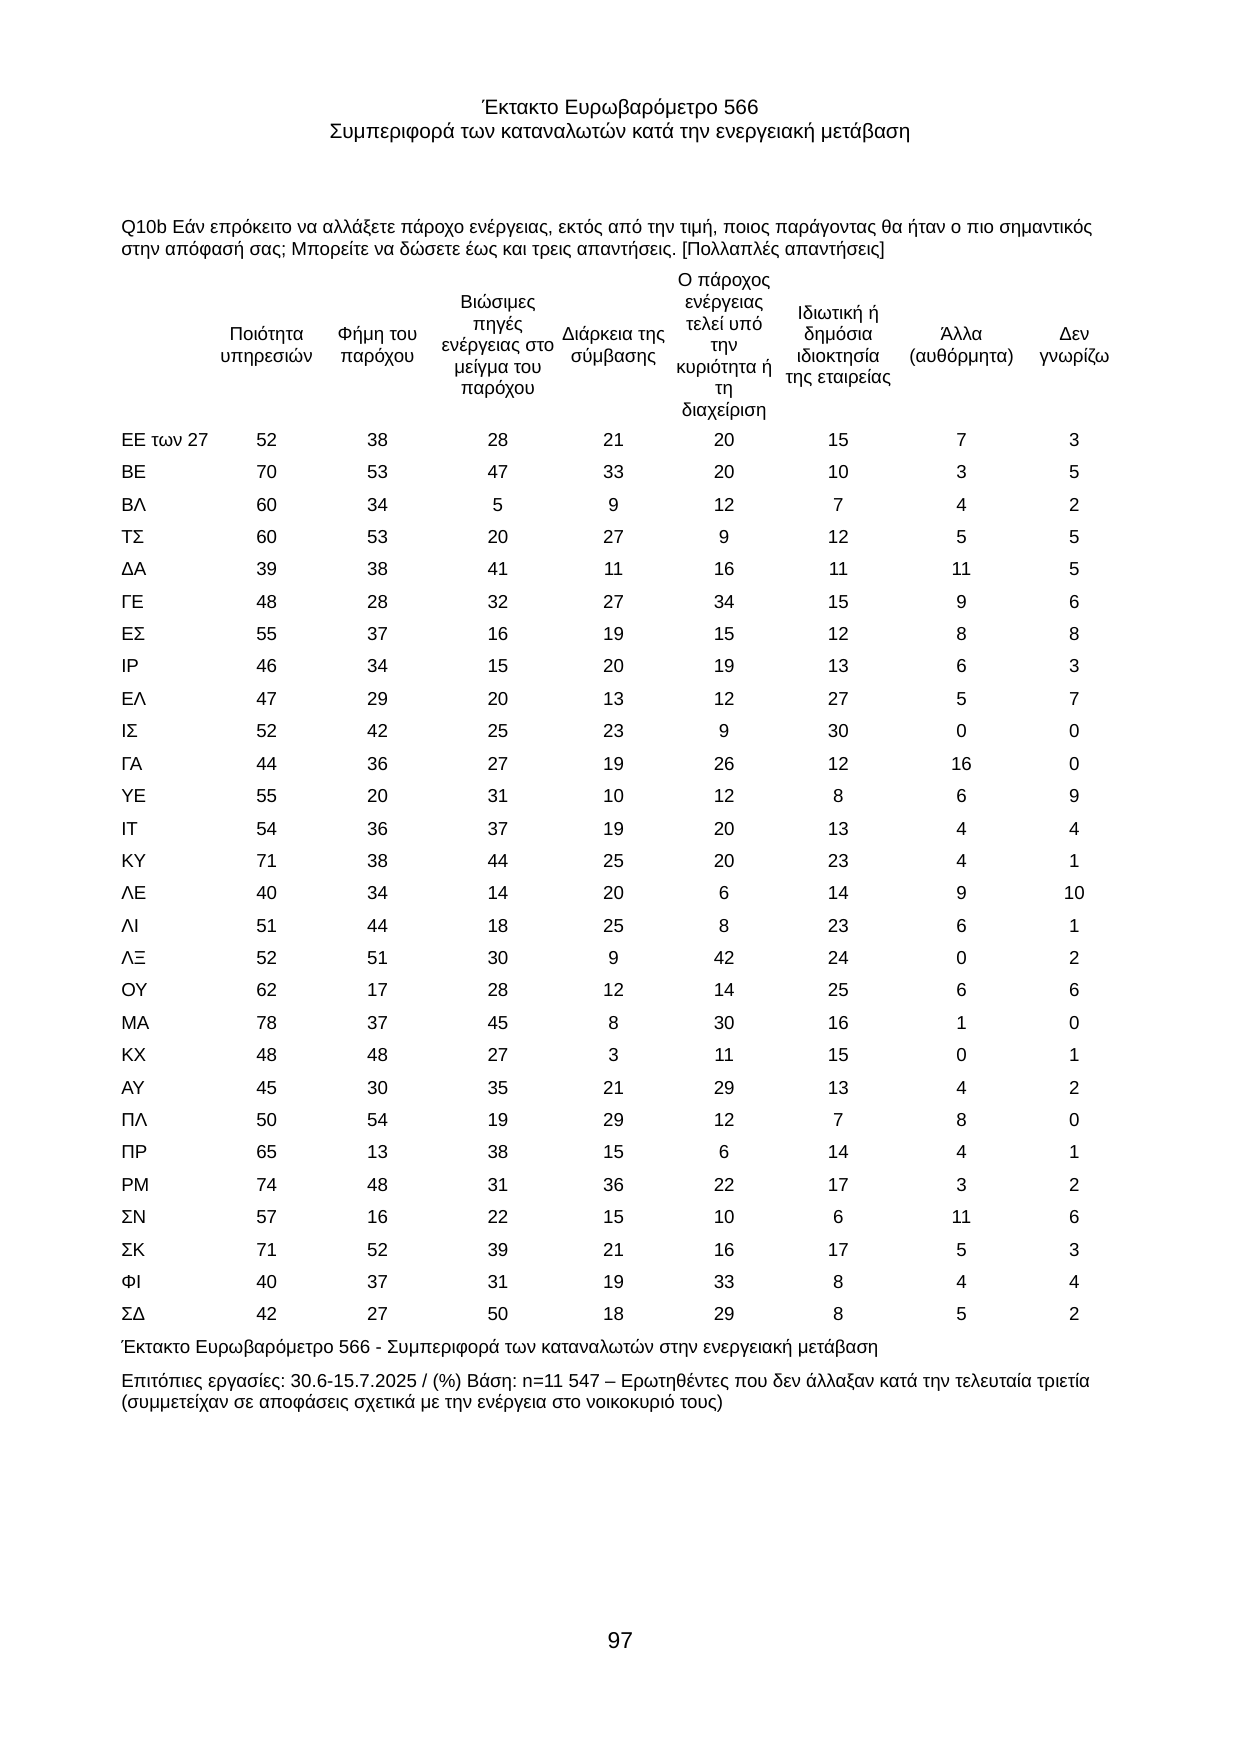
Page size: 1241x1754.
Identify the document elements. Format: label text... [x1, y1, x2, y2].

table_cell 29 [668, 1298, 780, 1330]
table_cell ΣΚ [118, 1233, 215, 1265]
table_cell 22 [437, 1201, 559, 1233]
table_cell 27 [559, 520, 668, 553]
table_cell 14 [780, 1136, 896, 1168]
table_cell 8 [780, 780, 896, 812]
table_cell 9 [559, 488, 668, 520]
table_cell 7 [1026, 682, 1122, 715]
table_cell Ποιότητα υπηρεσιών [215, 266, 318, 423]
table_cell 10 [1026, 877, 1122, 909]
table_cell ΛΙ [118, 909, 215, 941]
table_cell 27 [437, 747, 559, 779]
table_cell ΕΕ των 27 [118, 423, 215, 456]
table_cell 12 [780, 618, 896, 650]
table_cell 6 [668, 1136, 780, 1168]
table_cell ΙΣ [118, 715, 215, 747]
table_cell 1 [1026, 1136, 1122, 1168]
table_cell 11 [668, 1039, 780, 1071]
table_cell 8 [668, 909, 780, 941]
table_cell 17 [318, 974, 437, 1006]
table_cell Βιώσιμες πηγές ενέργειας στο μείγμα του παρόχου [437, 266, 559, 423]
table_cell 40 [215, 877, 318, 909]
table_cell 71 [215, 1233, 318, 1265]
table_cell ΒΕ [118, 456, 215, 488]
table_cell ΒΛ [118, 488, 215, 520]
table_cell 30 [780, 715, 896, 747]
table_cell 28 [437, 974, 559, 1006]
table_cell 48 [318, 1168, 437, 1201]
table_cell 1 [1026, 909, 1122, 941]
table_cell 4 [896, 1265, 1026, 1298]
table_cell 33 [559, 456, 668, 488]
table_cell 38 [318, 844, 437, 877]
table_cell 33 [668, 1265, 780, 1298]
table_cell 36 [559, 1168, 668, 1201]
table_cell 2 [1026, 488, 1122, 520]
table_cell 1 [1026, 844, 1122, 877]
table_cell 27 [318, 1298, 437, 1330]
table_cell 20 [668, 844, 780, 877]
table_cell ΜΑ [118, 1006, 215, 1039]
table_cell 12 [668, 488, 780, 520]
table_cell 27 [780, 682, 896, 715]
table_cell 15 [780, 1039, 896, 1071]
table_cell 9 [896, 877, 1026, 909]
table_cell 25 [437, 715, 559, 747]
table_cell 37 [318, 1006, 437, 1039]
table_cell 20 [668, 456, 780, 488]
table_cell 2 [1026, 1071, 1122, 1103]
table_cell 5 [1026, 456, 1122, 488]
table_cell ΚΧ [118, 1039, 215, 1071]
table_cell 3 [896, 1168, 1026, 1201]
table_cell 20 [559, 877, 668, 909]
table_cell ΣΝ [118, 1201, 215, 1233]
table_cell 34 [318, 877, 437, 909]
table_cell 7 [780, 488, 896, 520]
table_cell 14 [437, 877, 559, 909]
table_cell 31 [437, 1168, 559, 1201]
table_cell 4 [896, 812, 1026, 844]
table_cell 0 [1026, 1104, 1122, 1136]
table_cell 37 [318, 1265, 437, 1298]
table_cell 15 [437, 650, 559, 682]
table_cell 11 [780, 553, 896, 585]
table_cell 0 [1026, 715, 1122, 747]
table_cell ΛΕ [118, 877, 215, 909]
table_cell 42 [668, 941, 780, 974]
table_cell 23 [780, 844, 896, 877]
table_cell 30 [437, 941, 559, 974]
table_cell 5 [1026, 553, 1122, 585]
table_cell 54 [215, 812, 318, 844]
table_cell ΕΛ [118, 682, 215, 715]
table_cell 24 [780, 941, 896, 974]
table_cell 5 [437, 488, 559, 520]
table_cell 45 [215, 1071, 318, 1103]
table_cell 19 [559, 1265, 668, 1298]
table_cell 36 [318, 747, 437, 779]
table_cell ΓΕ [118, 585, 215, 617]
table_cell 27 [559, 585, 668, 617]
table_cell 7 [896, 423, 1026, 456]
table_cell 13 [780, 812, 896, 844]
table_cell 29 [559, 1104, 668, 1136]
table_header Q10b Εάν επρόκειτο να αλλάξετε πάροχο ενέργειας, εκτός από την τιμή, ποιος παράγοντας θα ήταν ο πιο σημαντικός στην απόφασή σας; Μπορείτε να δώσετε έως και τρεις απαντήσεις. [Πολλαπλές απαντήσεις] [118, 209, 1122, 266]
table_cell 39 [215, 553, 318, 585]
table_cell 0 [1026, 747, 1122, 779]
table_cell 44 [437, 844, 559, 877]
table_cell 15 [559, 1136, 668, 1168]
table_cell 6 [1026, 1201, 1122, 1233]
table_cell 53 [318, 456, 437, 488]
table_cell 3 [1026, 650, 1122, 682]
table_cell 18 [559, 1298, 668, 1330]
table_cell 40 [215, 1265, 318, 1298]
table_cell 16 [896, 747, 1026, 779]
table_cell ΑΥ [118, 1071, 215, 1103]
table_cell ΟΥ [118, 974, 215, 1006]
table_cell 30 [668, 1006, 780, 1039]
table_cell ΕΣ [118, 618, 215, 650]
table_cell 74 [215, 1168, 318, 1201]
table_cell 55 [215, 618, 318, 650]
table_cell 25 [559, 909, 668, 941]
table_cell 20 [559, 650, 668, 682]
table_cell 4 [896, 1136, 1026, 1168]
table_cell 71 [215, 844, 318, 877]
table_cell 8 [780, 1265, 896, 1298]
table_cell 12 [559, 974, 668, 1006]
table_cell 10 [668, 1201, 780, 1233]
table_cell 45 [437, 1006, 559, 1039]
table_cell 20 [437, 520, 559, 553]
table_cell 19 [559, 618, 668, 650]
table_cell 8 [896, 618, 1026, 650]
table_cell 18 [437, 909, 559, 941]
table_cell 28 [437, 423, 559, 456]
table_cell 25 [559, 844, 668, 877]
table_cell 52 [318, 1233, 437, 1265]
table_cell 47 [215, 682, 318, 715]
table_cell 29 [668, 1071, 780, 1103]
table_cell 6 [668, 877, 780, 909]
table_cell Άλλα (αυθόρμητα) [896, 266, 1026, 423]
table_cell 6 [896, 780, 1026, 812]
table_cell 0 [896, 715, 1026, 747]
table_cell 11 [896, 1201, 1026, 1233]
table_cell 25 [780, 974, 896, 1006]
table_cell 4 [896, 844, 1026, 877]
table_cell 38 [318, 423, 437, 456]
table_cell Δεν γνωρίζω [1026, 266, 1122, 423]
table_cell 20 [318, 780, 437, 812]
table_cell 36 [318, 812, 437, 844]
table_cell 13 [559, 682, 668, 715]
table_cell 47 [437, 456, 559, 488]
table_cell ΦΙ [118, 1265, 215, 1298]
table_cell 6 [1026, 974, 1122, 1006]
table_cell 12 [668, 682, 780, 715]
table_cell 15 [668, 618, 780, 650]
table_cell ΥΕ [118, 780, 215, 812]
table_cell 21 [559, 423, 668, 456]
table_cell 5 [896, 682, 1026, 715]
table_cell 16 [668, 553, 780, 585]
table_cell 32 [437, 585, 559, 617]
table_cell 21 [559, 1071, 668, 1103]
table_cell 12 [668, 780, 780, 812]
table_cell 3 [559, 1039, 668, 1071]
table_cell 11 [559, 553, 668, 585]
table_cell 46 [215, 650, 318, 682]
table_cell 27 [437, 1039, 559, 1071]
table_cell 1 [1026, 1039, 1122, 1071]
table_cell ΓΑ [118, 747, 215, 779]
table_cell ΣΔ [118, 1298, 215, 1330]
table_cell 44 [318, 909, 437, 941]
table_cell 7 [780, 1104, 896, 1136]
table_cell 14 [780, 877, 896, 909]
table_cell 48 [215, 1039, 318, 1071]
table_cell 41 [437, 553, 559, 585]
table_cell 4 [896, 1071, 1026, 1103]
table_cell 6 [780, 1201, 896, 1233]
table_cell 50 [437, 1298, 559, 1330]
table_cell Ιδιωτική ή δημόσια ιδιοκτησία της εταιρείας [780, 266, 896, 423]
table_cell ΠΛ [118, 1104, 215, 1136]
table_cell 5 [1026, 520, 1122, 553]
table_cell 35 [437, 1071, 559, 1103]
table_cell 15 [559, 1201, 668, 1233]
table_cell 0 [896, 941, 1026, 974]
table_cell 4 [896, 488, 1026, 520]
table_cell 0 [1026, 1006, 1122, 1039]
table_cell 13 [780, 1071, 896, 1103]
table_cell 6 [896, 974, 1026, 1006]
table_cell 9 [559, 941, 668, 974]
table_cell 10 [559, 780, 668, 812]
table_cell 38 [437, 1136, 559, 1168]
table_cell 23 [780, 909, 896, 941]
table_cell 14 [668, 974, 780, 1006]
table_cell 78 [215, 1006, 318, 1039]
table_cell 34 [668, 585, 780, 617]
table_cell 55 [215, 780, 318, 812]
table_cell 2 [1026, 1298, 1122, 1330]
table_cell 5 [896, 520, 1026, 553]
table_cell 1 [896, 1006, 1026, 1039]
table_cell 60 [215, 488, 318, 520]
table_cell 31 [437, 780, 559, 812]
table_cell 54 [318, 1104, 437, 1136]
table_cell ΠΡ [118, 1136, 215, 1168]
table_cell 9 [668, 715, 780, 747]
table_cell 13 [780, 650, 896, 682]
table_cell 12 [668, 1104, 780, 1136]
table_cell 70 [215, 456, 318, 488]
table_cell 44 [215, 747, 318, 779]
table_cell 9 [896, 585, 1026, 617]
table_cell Διάρκεια της σύμβασης [559, 266, 668, 423]
table_cell 9 [1026, 780, 1122, 812]
table_cell 12 [780, 747, 896, 779]
table_cell Επιτόπιες εργασίες: 30.6-15.7.2025 / (%) Βάση: n=11 547 – Ερωτηθέντες που δεν άλλαξαν κατά την τελευταία τριετία (συμμετείχαν σε αποφάσεις σχετικά με την ενέργεια στο νοικοκυριό τους) [118, 1363, 1122, 1420]
table_cell 3 [1026, 1233, 1122, 1265]
table_cell 31 [437, 1265, 559, 1298]
table_cell ΚΥ [118, 844, 215, 877]
table_cell 10 [780, 456, 896, 488]
table_cell 8 [896, 1104, 1026, 1136]
table_cell 8 [1026, 618, 1122, 650]
table_cell Ο πάροχος ενέργειας τελεί υπό την κυριότητα ή τη διαχείριση [668, 266, 780, 423]
table_cell 19 [668, 650, 780, 682]
table_cell 6 [896, 909, 1026, 941]
table_cell 26 [668, 747, 780, 779]
table_cell 17 [780, 1168, 896, 1201]
table_cell 5 [896, 1233, 1026, 1265]
table_cell 12 [780, 520, 896, 553]
table_cell [118, 266, 215, 423]
table_cell ΙΡ [118, 650, 215, 682]
table_cell 30 [318, 1071, 437, 1103]
table_cell 6 [1026, 585, 1122, 617]
table_cell 19 [437, 1104, 559, 1136]
table_cell 15 [780, 423, 896, 456]
table_cell ΙΤ [118, 812, 215, 844]
table_cell 17 [780, 1233, 896, 1265]
table_cell 16 [780, 1006, 896, 1039]
table_cell 5 [896, 1298, 1026, 1330]
table_cell Φήμη του παρόχου [318, 266, 437, 423]
table_cell 4 [1026, 1265, 1122, 1298]
table_cell 37 [318, 618, 437, 650]
table_cell 65 [215, 1136, 318, 1168]
table_cell 42 [318, 715, 437, 747]
table_cell 8 [780, 1298, 896, 1330]
table_cell 53 [318, 520, 437, 553]
table_cell 23 [559, 715, 668, 747]
table_cell 48 [318, 1039, 437, 1071]
table_cell 52 [215, 715, 318, 747]
table_cell 16 [668, 1233, 780, 1265]
table_cell 50 [215, 1104, 318, 1136]
table_cell 2 [1026, 941, 1122, 974]
table_cell 0 [896, 1039, 1026, 1071]
table_cell 34 [318, 650, 437, 682]
table_cell 20 [668, 423, 780, 456]
table_cell 20 [668, 812, 780, 844]
table_cell 21 [559, 1233, 668, 1265]
table_cell 8 [559, 1006, 668, 1039]
table_cell 37 [437, 812, 559, 844]
table_cell 20 [437, 682, 559, 715]
table_cell 60 [215, 520, 318, 553]
table_cell ΡΜ [118, 1168, 215, 1201]
table_cell 51 [215, 909, 318, 941]
table_cell 9 [668, 520, 780, 553]
table_cell 22 [668, 1168, 780, 1201]
table_cell 19 [559, 812, 668, 844]
table_cell 15 [780, 585, 896, 617]
table_cell 3 [1026, 423, 1122, 456]
table_cell 16 [437, 618, 559, 650]
table_cell 4 [1026, 812, 1122, 844]
table_cell 2 [1026, 1168, 1122, 1201]
table_cell 39 [437, 1233, 559, 1265]
table_cell 19 [559, 747, 668, 779]
table_cell 38 [318, 553, 437, 585]
table_cell 3 [896, 456, 1026, 488]
table_cell ΛΞ [118, 941, 215, 974]
table_cell 52 [215, 941, 318, 974]
table_cell 29 [318, 682, 437, 715]
table_cell 51 [318, 941, 437, 974]
table_cell 11 [896, 553, 1026, 585]
table_cell 57 [215, 1201, 318, 1233]
table_cell 6 [896, 650, 1026, 682]
table_cell ΔΑ [118, 553, 215, 585]
table_cell 28 [318, 585, 437, 617]
table_cell 42 [215, 1298, 318, 1330]
table_cell ΤΣ [118, 520, 215, 553]
table_cell 48 [215, 585, 318, 617]
table_cell 13 [318, 1136, 437, 1168]
table_cell Έκτακτο Ευρωβαρόμετρο 566 - Συμπεριφορά των καταναλωτών στην ενεργειακή μετάβαση [118, 1330, 1122, 1363]
table_cell 16 [318, 1201, 437, 1233]
table_cell 52 [215, 423, 318, 456]
table_cell 62 [215, 974, 318, 1006]
table_cell 34 [318, 488, 437, 520]
